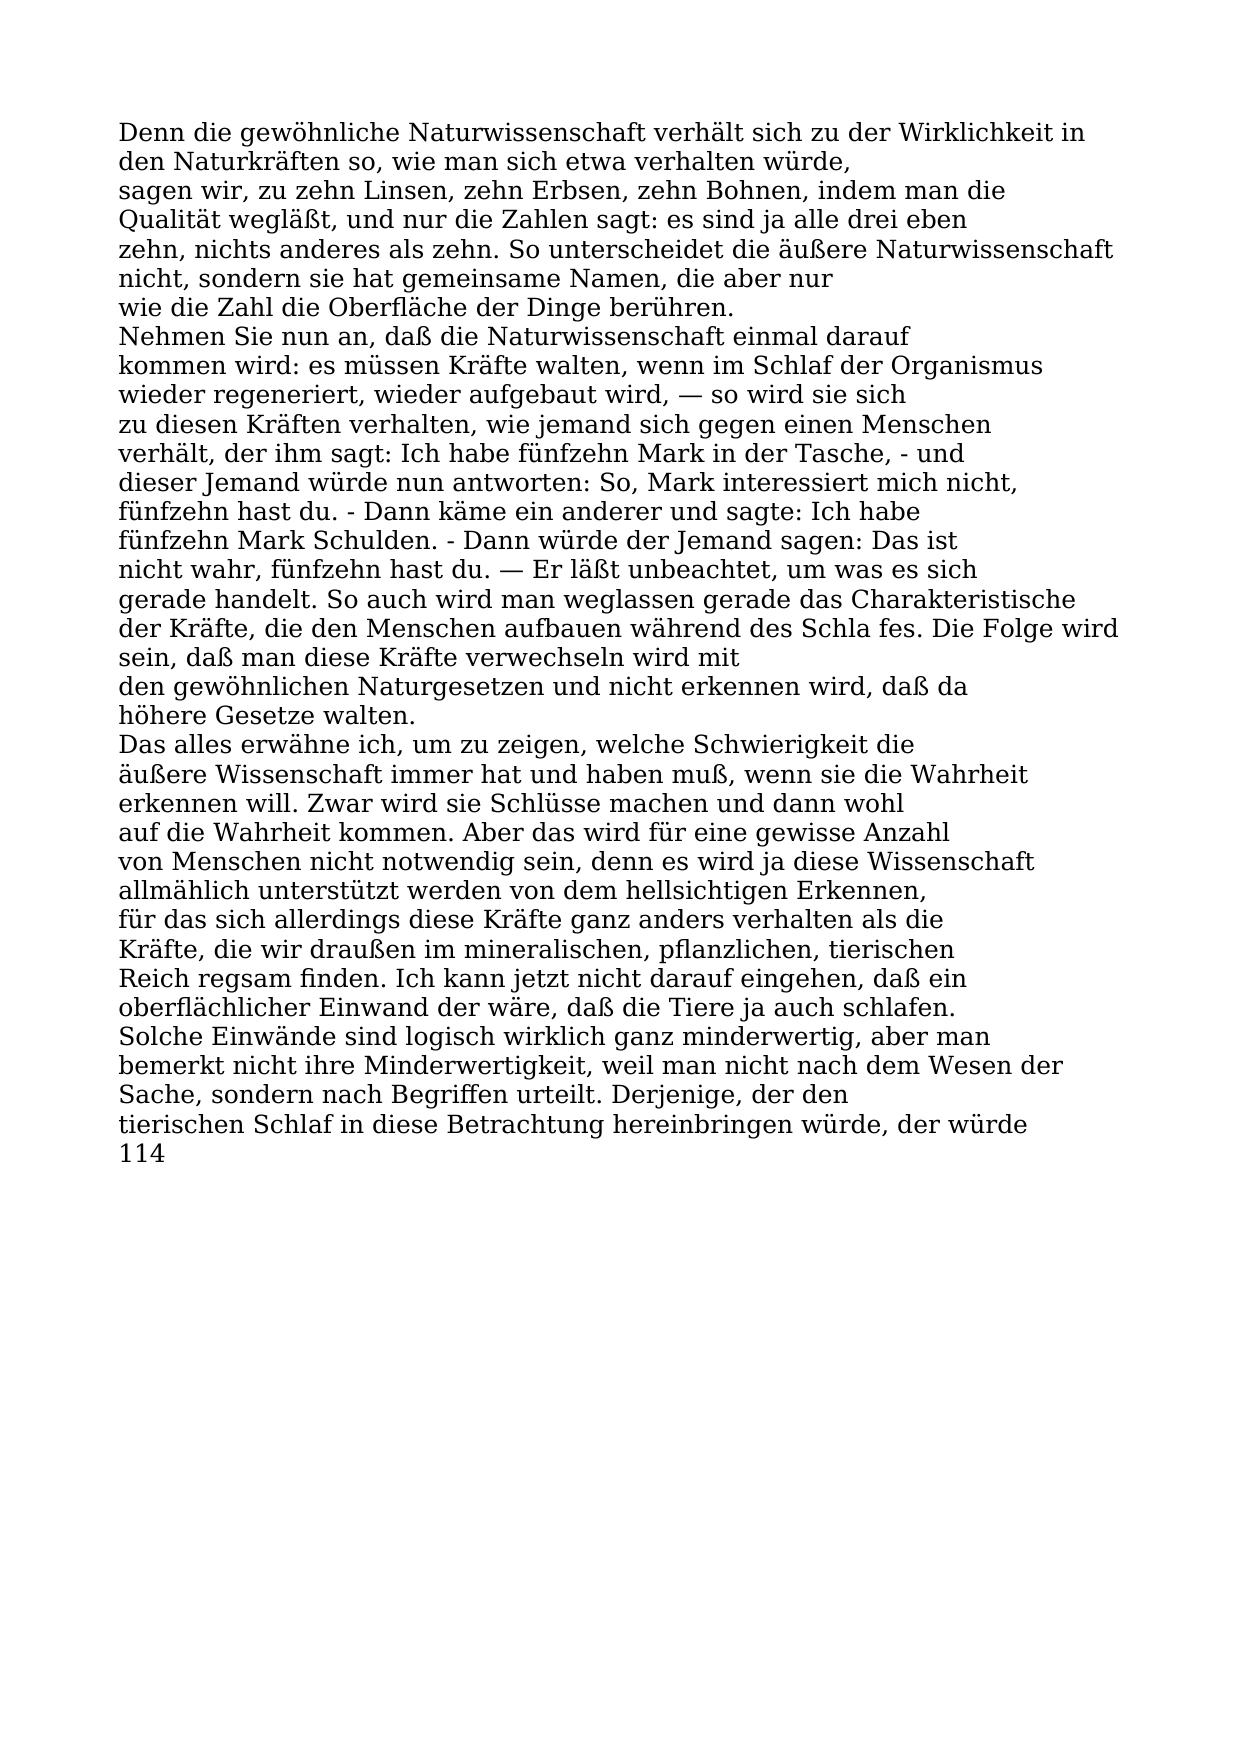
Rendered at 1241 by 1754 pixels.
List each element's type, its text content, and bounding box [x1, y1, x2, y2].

text von Menschen nicht notwendig sein, denn es wird ja diese Wissenschaft allmählich unterstützt werden von dem hellsichtigen Erkennen, [118, 847, 1122, 906]
text sagen wir, zu zehn Linsen, zehn Erbsen, zehn Bohnen, indem man die [118, 176, 1122, 206]
text kommen wird: es müssen Kräfte walten, wenn im Schlaf der Organismus wieder regeneriert, wieder aufgebaut wird, — so wird sie sich [118, 351, 1122, 410]
text gerade handelt. So auch wird man weglassen gerade das Charakteristische der Kräfte, die den Menschen aufbauen während des Schla fes. Die Folge wird sein, daß man diese Kräfte verwechseln wird mit [118, 585, 1122, 672]
text den gewöhnlichen Naturgesetzen und nicht erkennen wird, daß da [118, 672, 1122, 701]
text auf die Wahrheit kommen. Aber das wird für eine gewisse Anzahl [118, 818, 1122, 847]
text Das alles erwähne ich, um zu zeigen, welche Schwierigkeit die [118, 731, 1122, 760]
text 114 [118, 1139, 1122, 1168]
text Nehmen Sie nun an, daß die Naturwissenschaft einmal darauf [118, 322, 1122, 351]
text oberflächlicher Einwand der wäre, daß die Tiere ja auch schlafen. [118, 993, 1122, 1022]
text fünfzehn Mark Schulden. - Dann würde der Jemand sagen: Das ist [118, 526, 1122, 556]
text Qualität wegläßt, und nur die Zahlen sagt: es sind ja alle drei eben [118, 206, 1122, 235]
text bemerkt nicht ihre Minderwertigkeit, weil man nicht nach dem Wesen der Sache, sondern nach Begriffen urteilt. Derjenige, der den [118, 1051, 1122, 1110]
text dieser Jemand würde nun antworten: So, Mark interessiert mich nicht, [118, 468, 1122, 497]
text zu diesen Kräften verhalten, wie jemand sich gegen einen Menschen [118, 410, 1122, 439]
text zehn, nichts anderes als zehn. So unterscheidet die äußere Naturwissenschaft nicht, sondern sie hat gemeinsame Namen, die aber nur [118, 235, 1122, 293]
text äußere Wissenschaft immer hat und haben muß, wenn sie die Wahrheit erkennen will. Zwar wird sie Schlüsse machen und dann wohl [118, 760, 1122, 818]
text Solche Einwände sind logisch wirklich ganz minderwertig, aber man [118, 1022, 1122, 1051]
text verhält, der ihm sagt: Ich habe fünfzehn Mark in der Tasche, - und [118, 439, 1122, 468]
text wie die Zahl die Oberfläche der Dinge berühren. [118, 293, 1122, 322]
text Kräfte, die wir draußen im mineralischen, pflanzlichen, tierischen [118, 935, 1122, 964]
text tierischen Schlaf in diese Betrachtung hereinbringen würde, der würde [118, 1110, 1122, 1139]
text für das sich allerdings diese Kräfte ganz anders verhalten als die [118, 906, 1122, 935]
text Denn die gewöhnliche Naturwissenschaft verhält sich zu der Wirklichkeit in den Naturkräften so, wie man sich etwa verhalten würde, [118, 118, 1122, 176]
text höhere Gesetze walten. [118, 701, 1122, 731]
text nicht wahr, fünfzehn hast du. — Er läßt unbeachtet, um was es sich [118, 556, 1122, 585]
text Reich regsam finden. Ich kann jetzt nicht darauf eingehen, daß ein [118, 964, 1122, 993]
text fünfzehn hast du. - Dann käme ein anderer und sagte: Ich habe [118, 497, 1122, 526]
